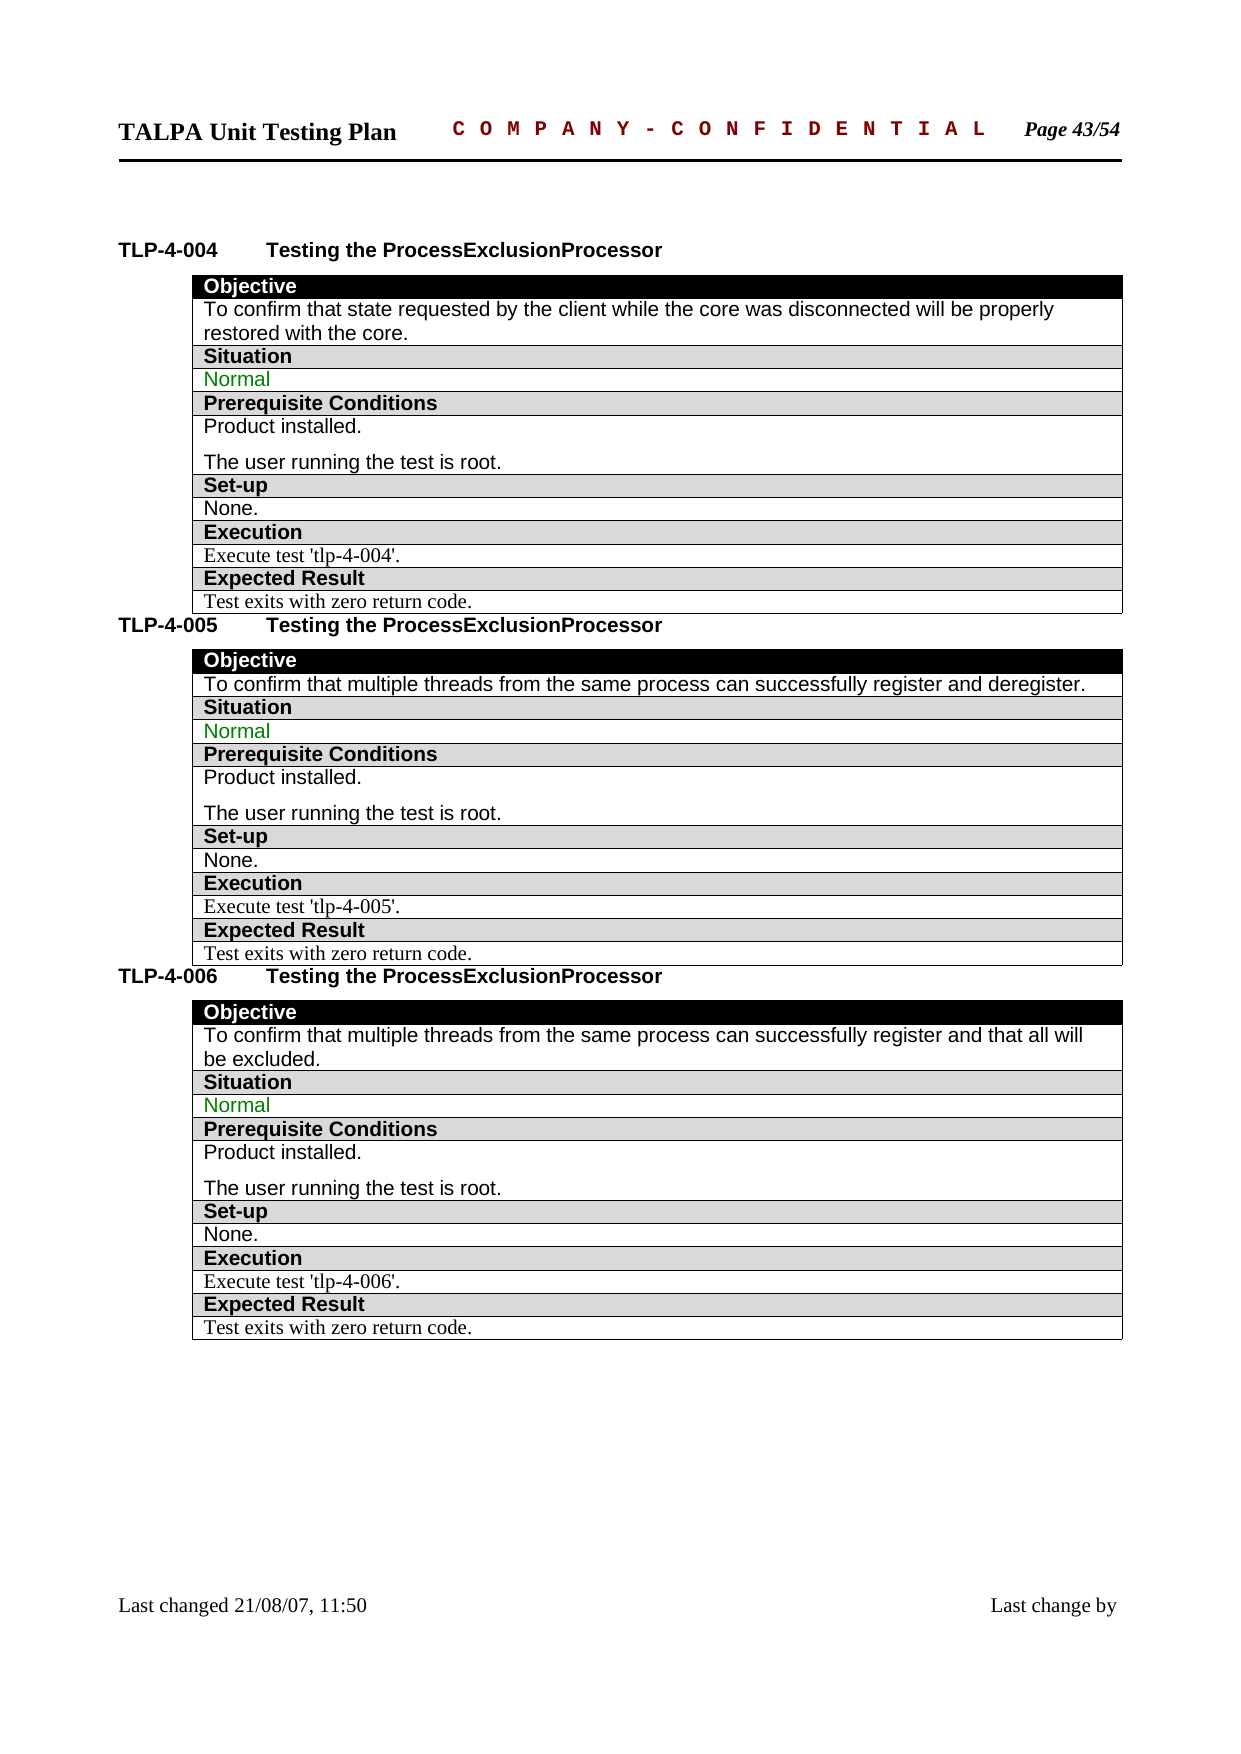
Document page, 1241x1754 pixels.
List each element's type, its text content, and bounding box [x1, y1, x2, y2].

text TLP-4-004 Testing the ProcessExclusionProcessor [118, 239, 1122, 262]
table_header Objective [193, 1001, 1122, 1024]
table_cell To confirm that state requested by the client while the core was disconnected will be properly restored with the core. [193, 299, 1122, 345]
table_cell To confirm that multiple threads from the same process can successfully register and that all will be excluded. [193, 1025, 1122, 1070]
table_cell Set-up [193, 475, 1122, 497]
text TLP-4-005 Testing the ProcessExclusionProcessor [118, 613, 1122, 637]
table_cell Set-up [193, 1201, 1122, 1223]
table_header Objective [193, 650, 1122, 673]
table_cell Set-up [193, 826, 1122, 848]
table_cell Prerequisite Conditions [193, 392, 1122, 415]
table_cell To confirm that multiple threads from the same process can successfully register and deregister. [193, 674, 1122, 696]
table_cell Test exits with zero return code. [193, 591, 1122, 613]
table_cell Test exits with zero return code. [193, 1317, 1122, 1339]
table_header Objective [193, 276, 1122, 298]
table_cell Execution [193, 521, 1122, 544]
table_cell Situation [193, 346, 1122, 368]
table_cell Execution [193, 1247, 1122, 1270]
table_cell Execute test 'tlp-4-005'. [193, 896, 1122, 918]
table_cell Situation [193, 697, 1122, 719]
table_cell Product installed. The user running the test is root. [193, 1141, 1122, 1200]
table_cell Normal [193, 369, 1122, 391]
table_cell None. [193, 849, 1122, 872]
table_cell Normal [193, 1095, 1122, 1117]
table_cell None. [193, 498, 1122, 520]
table_cell Execute test 'tlp-4-006'. [193, 1271, 1122, 1293]
table_cell Expected Result [193, 919, 1122, 941]
table_cell Product installed. The user running the test is root. [193, 416, 1122, 474]
table_cell Expected Result [193, 568, 1122, 590]
table_cell Prerequisite Conditions [193, 744, 1122, 766]
table_cell Product installed. The user running the test is root. [193, 767, 1122, 825]
table_cell Test exits with zero return code. [193, 942, 1122, 965]
table_cell None. [193, 1224, 1122, 1246]
table_cell Execute test 'tlp-4-004'. [193, 545, 1122, 567]
table_cell Normal [193, 720, 1122, 743]
table_cell Execution [193, 873, 1122, 895]
table_cell Situation [193, 1071, 1122, 1094]
table_cell Expected Result [193, 1294, 1122, 1316]
text TLP-4-006 Testing the ProcessExclusionProcessor [118, 965, 1122, 988]
table_cell Prerequisite Conditions [193, 1118, 1122, 1140]
